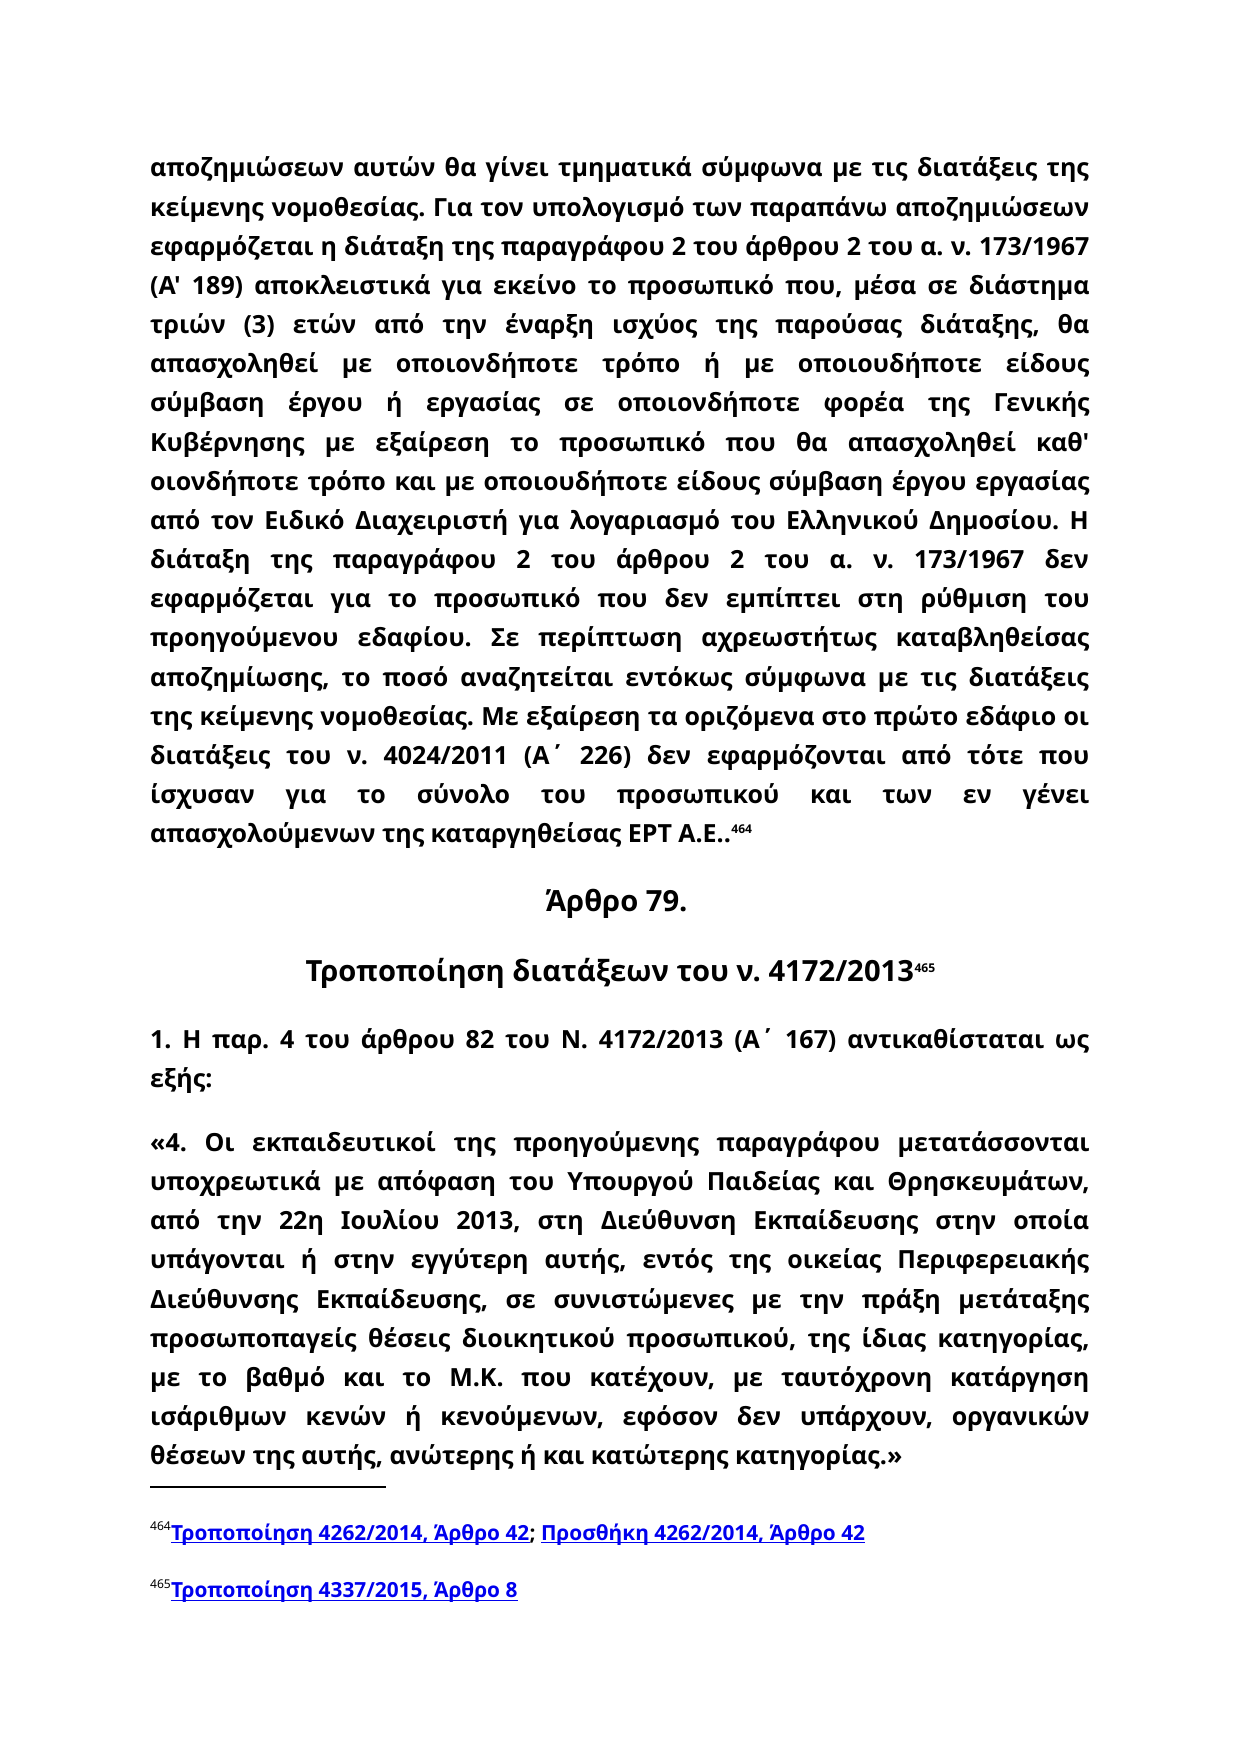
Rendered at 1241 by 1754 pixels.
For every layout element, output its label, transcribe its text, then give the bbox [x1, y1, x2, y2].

subtitle Τροποποίηση διατάξεων του ν. 4172/2013 [150, 951, 1090, 990]
text «4. Οι εκπαιδευτικοί της προηγούμενης παραγράφου μετατάσσονται υποχρεωτικά με απόφαση του Υπουργού Παιδείας και Θρησκευμάτων, από την 22η Ιουλίου 2013, στη Διεύθυνση Εκπαίδευσης στην οποία υπάγονται ή στην εγγύτερη αυτής, εντός της οικείας Περιφερειακής Διεύθυνσης Εκπαίδευσης, σε συνιστώμενες με την πράξη μετάταξης προσωποπαγείς θέσεις διοικητικού προσωπικού, της ίδιας κατηγορίας, με το βαθμό και το Μ.Κ. που κατέχουν, με ταυτόχρονη κατάργηση ισάριθμων κενών ή κενούμενων, εφόσον δεν υπάρχουν, οργανικών θέσεων της αυτής, ανώτερης ή και κατώτερης κατηγορίας.» [150, 1124, 1090, 1472]
text 1. Η παρ. 4 του άρθρου 82 του Ν. 4172/2013 (Α΄ 167) αντικαθίσταται ως εξής: [150, 1021, 1090, 1094]
text αποζημιώσεων αυτών θα γίνει τμηματικά σύμφωνα με τις διατάξεις της κείμενης νομοθεσίας. Για τον υπολογισμό των παραπάνω αποζημιώσεων εφαρμόζεται η διάταξη της παραγράφου 2 του άρθρου 2 του α. ν. 173/1967 (Α' 189) αποκλειστικά για εκείνο το προσωπικό που, μέσα σε διάστημα τριών (3) ετών από την έναρξη ισχύος της παρούσας διάταξης, θα απασχοληθεί με οποιονδήποτε τρόπο ή με οποιουδήποτε είδους σύμβαση έργου ή εργασίας σε οποιονδήποτε φορέα της Γενικής Κυβέρνησης με εξαίρεση το προσωπικό που θα απασχοληθεί καθ' οιονδήποτε τρόπο και με οποιουδήποτε είδους σύμβαση έργου εργασίας από τον Ειδικό Διαχειριστή για λογαριασμό του Ελληνικού Δημοσίου. Η διάταξη της παραγράφου 2 του άρθρου 2 του α. ν. 173/1967 δεν εφαρμόζεται για το προσωπικό που δεν εμπίπτει στη ρύθμιση του προηγούμενου εδαφίου. Σε περίπτωση αχρεωστήτως καταβληθείσας αποζημίωσης, το ποσό αναζητείται εντόκως σύμφωνα με τις διατάξεις της κείμενης νομοθεσίας. Με εξαίρεση τα οριζόμενα στο πρώτο εδάφιο οι διατάξεις του ν. 4024/2011 (Α΄ 226) δεν εφαρμόζονται από τότε που ίσχυσαν για το σύνολο του προσωπικού και των εν γένει απασχολούμενων της καταργηθείσας ΕΡΤ Α.Ε.. [150, 150, 1090, 850]
text Τροποποίηση 4337/2015, Άρθρο 8 [150, 1576, 1090, 1604]
subtitle Άρθρο 79. [150, 880, 1090, 920]
text Τροποποίηση 4262/2014, Άρθρο 42; Προσθήκη 4262/2014, Άρθρο 42 [150, 1518, 1090, 1546]
